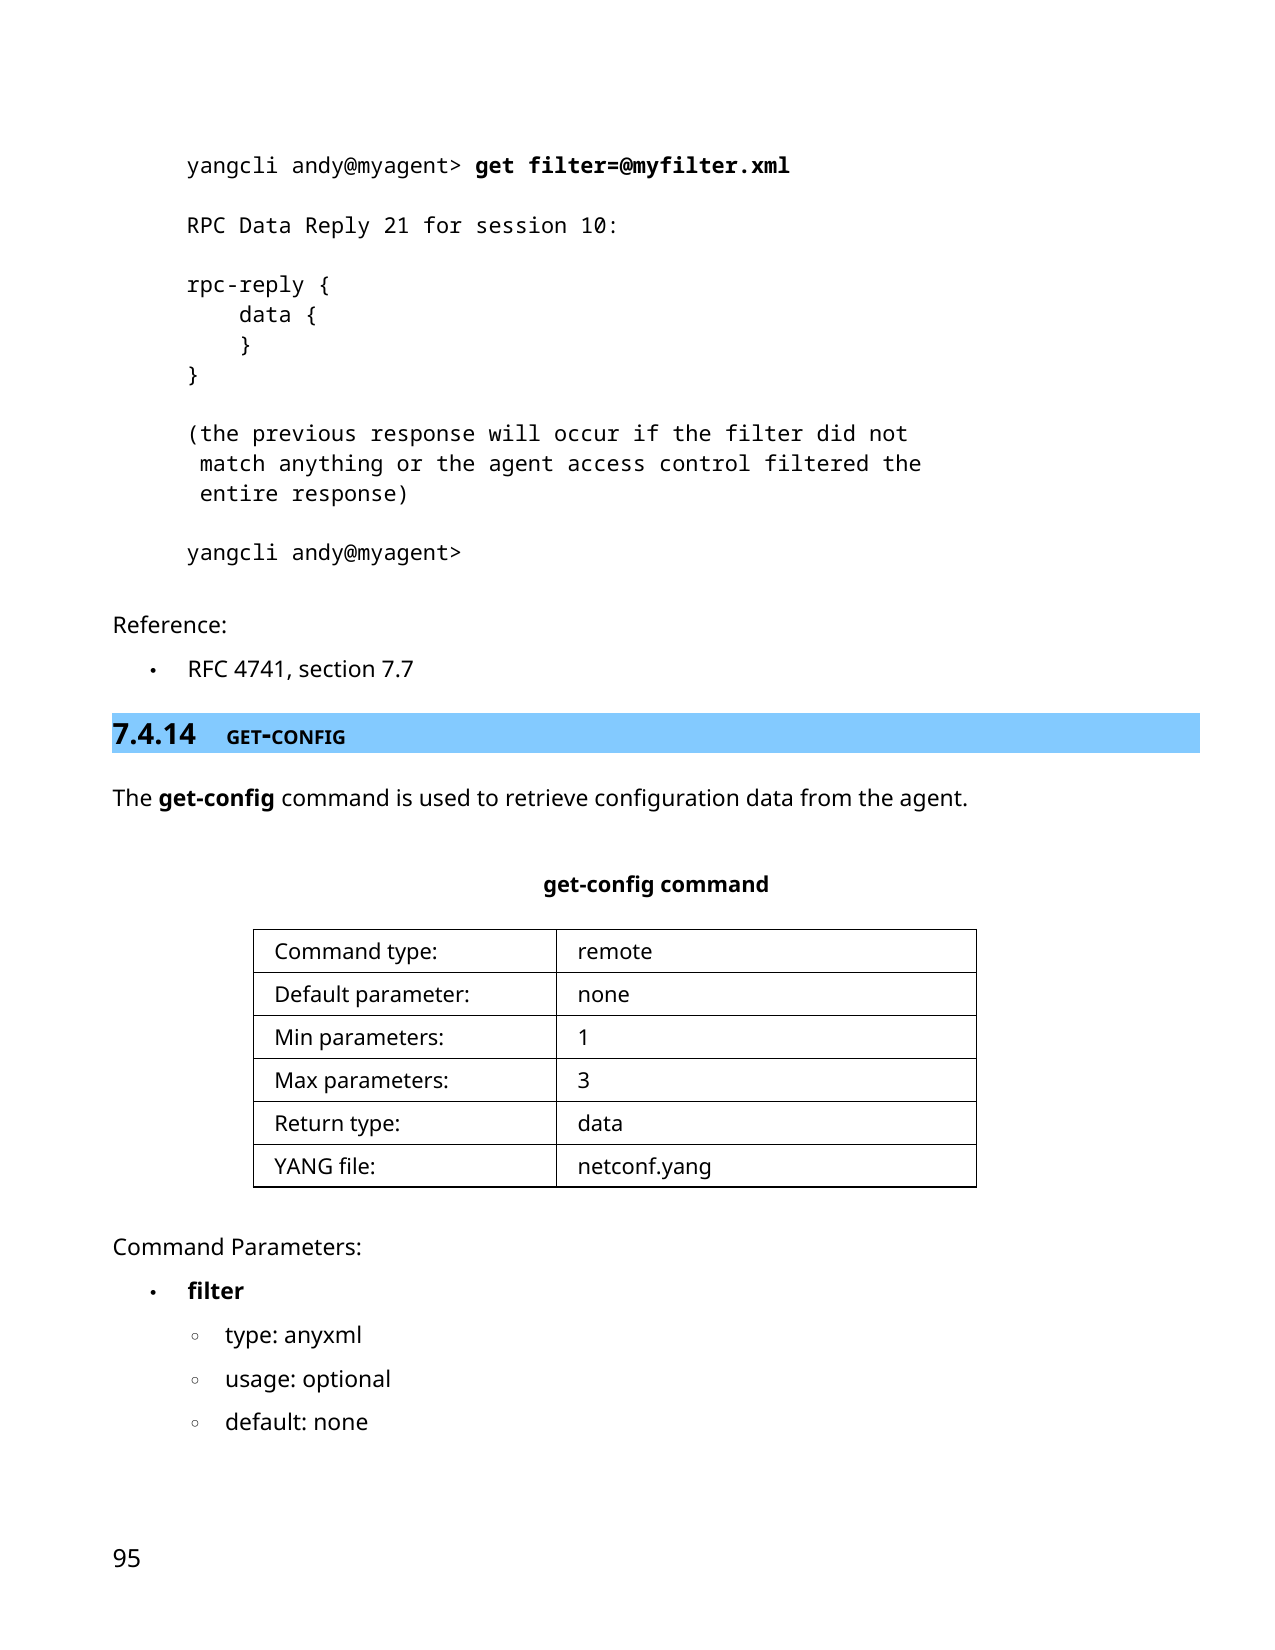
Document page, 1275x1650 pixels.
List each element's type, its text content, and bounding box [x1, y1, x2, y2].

list RFC 4741, section 7.7 [150, 653, 1200, 684]
table_cell none [557, 973, 976, 1015]
table_cell 1 [557, 1016, 976, 1058]
table_cell 3 [557, 1059, 976, 1101]
subtitle get-config [112, 713, 1200, 753]
text Reference: [112, 609, 1200, 640]
table_cell Max parameters: [254, 1059, 556, 1101]
table_cell Min parameters: [254, 1016, 556, 1058]
table_cell data [557, 1102, 976, 1143]
list default: none [187, 1406, 1200, 1437]
list filter [150, 1275, 1200, 1306]
table_cell Return type: [254, 1102, 556, 1143]
text Command Parameters: [112, 1231, 1200, 1262]
list type: anyxml [187, 1319, 1200, 1350]
table_cell Default parameter: [254, 973, 556, 1015]
text yangcli andy@myagent> get filter=@myfilter.xml RPC Data Reply 21 for session 10: rpc-reply { data { } } (the previous response will occur if the filter did not match anything or the agent access control filtered the entire response) yangcli andy@myagent> [112, 150, 1200, 597]
table_cell netconf.yang [557, 1145, 976, 1186]
list usage: optional [187, 1362, 1200, 1394]
table_cell YANG file: [254, 1145, 556, 1186]
subtitle get-config command [127, 869, 1185, 899]
text The get-config command is used to retrieve configuration data from the agent. [112, 782, 1200, 813]
table_header remote [557, 930, 976, 972]
table_header Command type: [254, 930, 556, 972]
